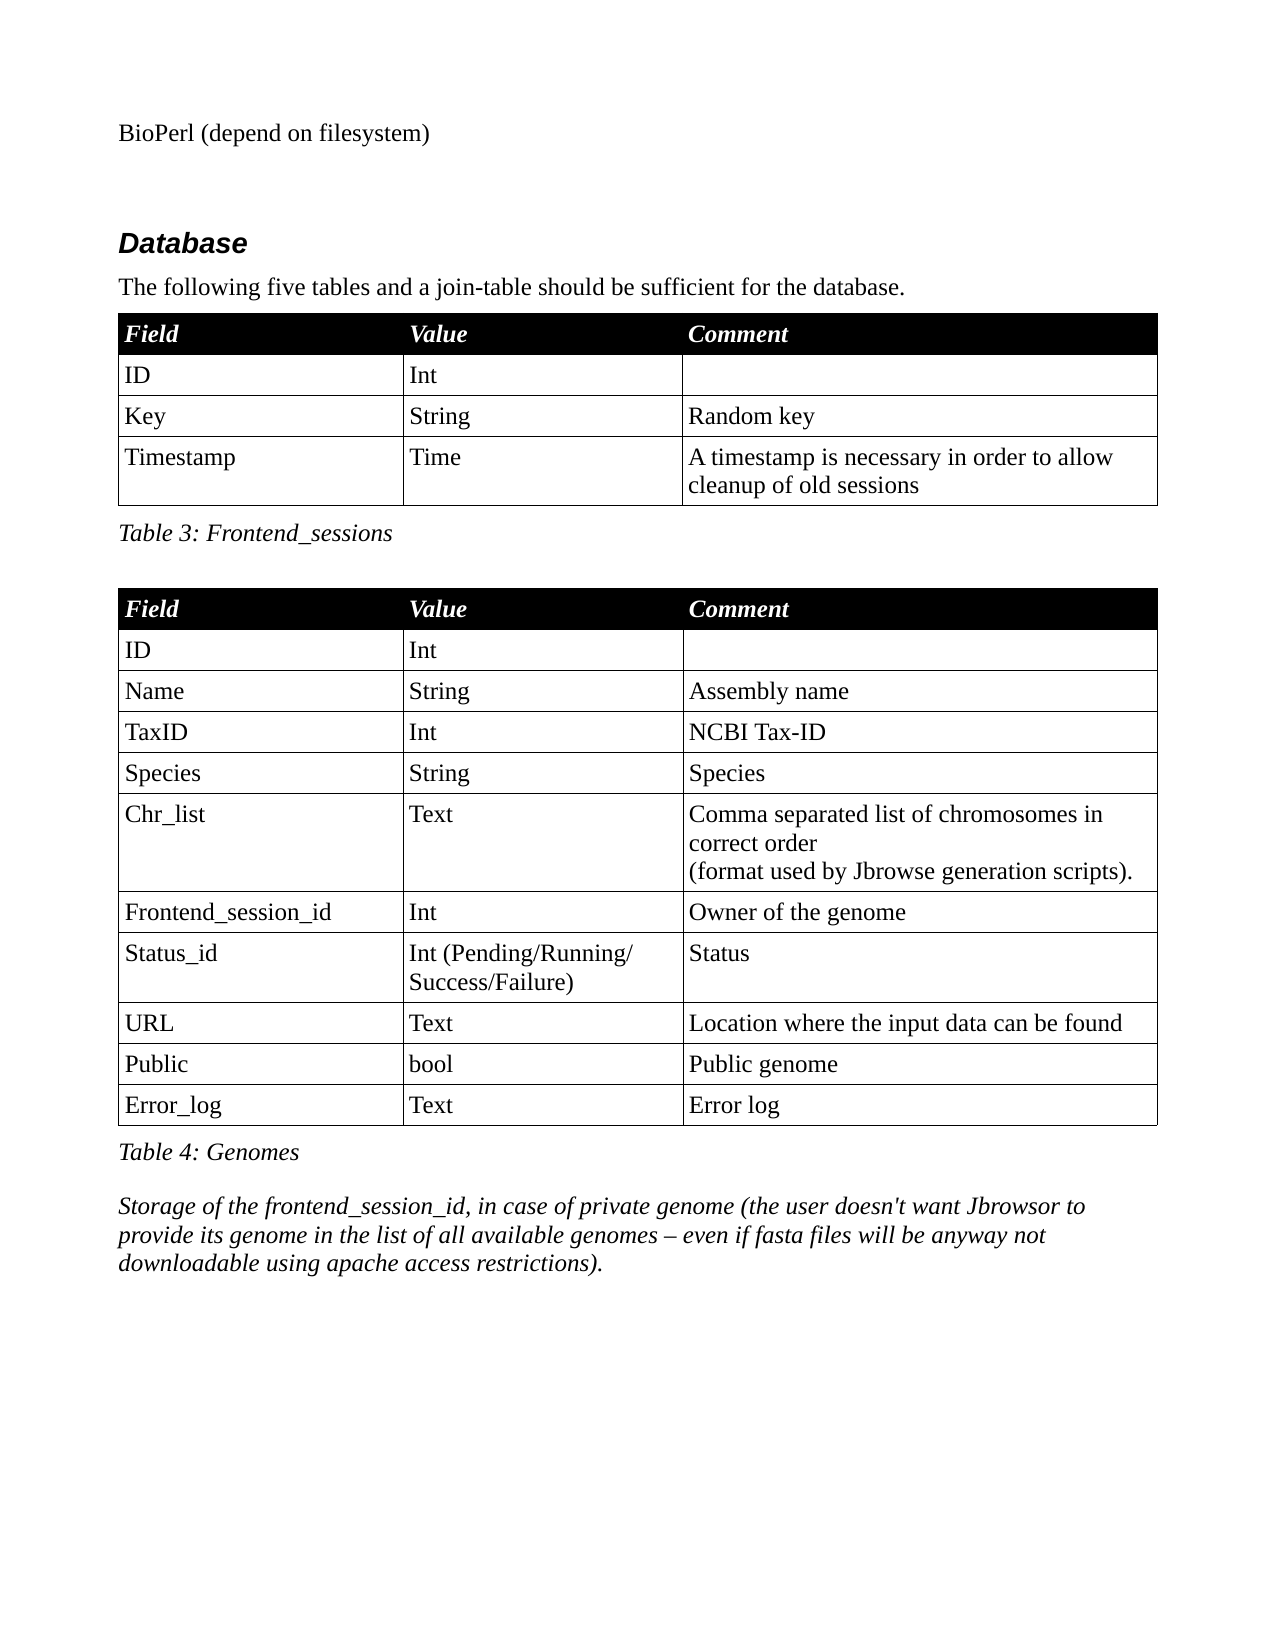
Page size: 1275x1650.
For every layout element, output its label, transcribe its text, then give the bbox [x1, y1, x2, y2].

table_cell Text [404, 1085, 683, 1124]
table_header Field [119, 314, 403, 354]
table_cell Status [684, 933, 1157, 1002]
table_cell bool [404, 1044, 683, 1084]
table_cell Int [404, 630, 683, 670]
table_cell Random key [683, 396, 1157, 436]
text Storage of the frontend_session_id, in case of private genome (the user doesn't want Jbrowsor to provide its genome in the list of all available genomes – even if fasta files will be anyway not downloadable using apache access restrictions). [118, 1191, 1157, 1277]
table_header Value [404, 314, 682, 354]
table_cell ID [119, 630, 403, 670]
table_header Field [119, 589, 403, 629]
subtitle Database [118, 226, 1157, 259]
table_cell Error log [684, 1085, 1157, 1124]
table_cell Public genome [684, 1044, 1157, 1084]
table_cell Int [404, 712, 683, 752]
table_cell Time [404, 437, 682, 505]
table_cell Assembly name [684, 671, 1157, 711]
table_cell Comma separated list of chromosomes in correct order (format used by Jbrowse generation scripts). [684, 794, 1157, 891]
table_cell Species [119, 753, 403, 793]
table_cell [684, 630, 1157, 670]
table_cell Text [404, 1003, 683, 1043]
table_cell String [404, 396, 682, 436]
table_cell Species [684, 753, 1157, 793]
table_cell NCBI Tax-ID [684, 712, 1157, 752]
table_cell Int [404, 892, 683, 932]
table_cell Frontend_session_id [119, 892, 403, 932]
text Table 3: Frontend_sessions [118, 518, 1157, 547]
table_header Comment [683, 314, 1157, 354]
table_cell Int (Pending/Running/ Success/Failure) [404, 933, 683, 1002]
text Table 4: Genomes [118, 1137, 1157, 1166]
text The following five tables and a join-table should be sufficient for the database. [118, 272, 1157, 300]
table_cell Owner of the genome [684, 892, 1157, 932]
table_cell Public [119, 1044, 403, 1084]
table_cell String [404, 671, 683, 711]
table_cell Timestamp [119, 437, 403, 505]
table_cell Name [119, 671, 403, 711]
table_cell Key [119, 396, 403, 436]
table_cell String [404, 753, 683, 793]
table_cell Text [404, 794, 683, 891]
table_cell Int [404, 355, 682, 395]
table_cell Error_log [119, 1085, 403, 1124]
table_cell [683, 355, 1157, 395]
table_cell TaxID [119, 712, 403, 752]
table_header Comment [684, 589, 1157, 629]
table_header Value [404, 589, 683, 629]
table_cell Location where the input data can be found [684, 1003, 1157, 1043]
table_cell URL [119, 1003, 403, 1043]
table_cell A timestamp is necessary in order to allow cleanup of old sessions [683, 437, 1157, 505]
table_cell Status_id [119, 933, 403, 1002]
text BioPerl (depend on filesystem) [118, 118, 1157, 147]
table_cell ID [119, 355, 403, 395]
table_cell Chr_list [119, 794, 403, 891]
